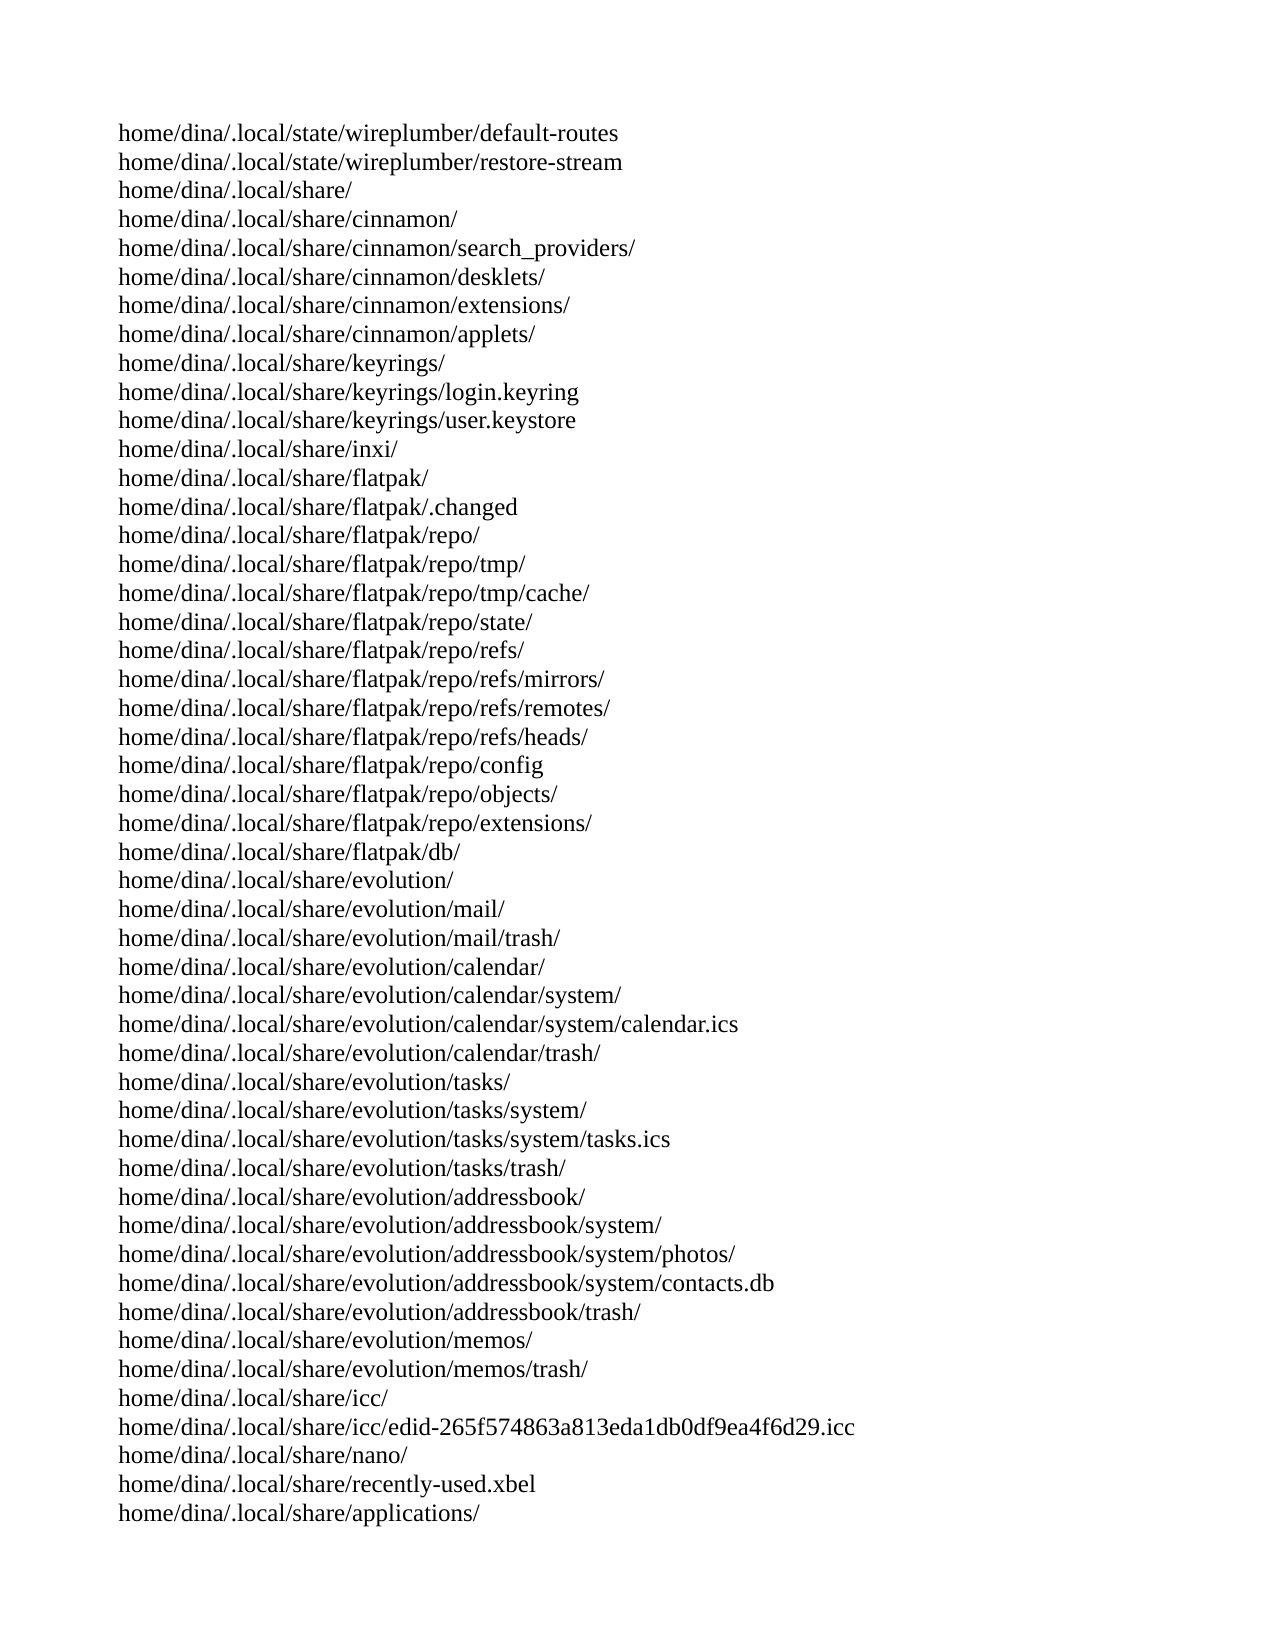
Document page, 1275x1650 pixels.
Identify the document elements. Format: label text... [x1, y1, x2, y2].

text home/dina/.local/share/evolution/tasks/system/tasks.ics [118, 1124, 1157, 1153]
text home/dina/.local/share/recently-used.xbel [118, 1469, 1157, 1498]
text home/dina/.local/share/evolution/memos/trash/ [118, 1354, 1157, 1383]
text home/dina/.local/share/cinnamon/desklets/ [118, 262, 1157, 291]
text home/dina/.local/share/evolution/mail/ [118, 894, 1157, 923]
text home/dina/.local/share/flatpak/repo/tmp/ [118, 549, 1157, 578]
text home/dina/.local/share/flatpak/db/ [118, 837, 1157, 866]
text home/dina/.local/share/cinnamon/applets/ [118, 319, 1157, 348]
text home/dina/.local/share/cinnamon/ [118, 204, 1157, 233]
text home/dina/.local/share/flatpak/repo/extensions/ [118, 808, 1157, 837]
text home/dina/.local/share/evolution/ [118, 866, 1157, 894]
text home/dina/.local/share/cinnamon/extensions/ [118, 291, 1157, 319]
text home/dina/.local/share/keyrings/ [118, 348, 1157, 377]
text home/dina/.local/share/evolution/memos/ [118, 1326, 1157, 1354]
text home/dina/.local/share/cinnamon/search_providers/ [118, 233, 1157, 262]
text home/dina/.local/share/ [118, 176, 1157, 204]
text home/dina/.local/share/evolution/calendar/ [118, 952, 1157, 981]
text home/dina/.local/share/flatpak/repo/refs/heads/ [118, 722, 1157, 751]
text home/dina/.local/share/flatpak/repo/ [118, 521, 1157, 549]
text home/dina/.local/share/evolution/addressbook/system/ [118, 1211, 1157, 1239]
text home/dina/.local/share/flatpak/repo/state/ [118, 607, 1157, 636]
text home/dina/.local/share/keyrings/login.keyring [118, 377, 1157, 406]
text home/dina/.local/share/flatpak/repo/refs/remotes/ [118, 693, 1157, 722]
text home/dina/.local/share/evolution/calendar/trash/ [118, 1038, 1157, 1067]
text home/dina/.local/share/evolution/tasks/ [118, 1067, 1157, 1096]
text home/dina/.local/share/evolution/mail/trash/ [118, 923, 1157, 952]
text home/dina/.local/share/flatpak/repo/config [118, 751, 1157, 779]
text home/dina/.local/share/evolution/tasks/system/ [118, 1096, 1157, 1124]
text home/dina/.local/share/flatpak/.changed [118, 492, 1157, 521]
text home/dina/.local/share/flatpak/repo/refs/ [118, 636, 1157, 664]
text home/dina/.local/state/wireplumber/default-routes [118, 118, 1157, 147]
text home/dina/.local/share/icc/edid-265f574863a813eda1db0df9ea4f6d29.icc [118, 1412, 1157, 1441]
text home/dina/.local/share/flatpak/repo/objects/ [118, 779, 1157, 808]
text home/dina/.local/share/applications/ [118, 1498, 1157, 1527]
text home/dina/.local/share/icc/ [118, 1383, 1157, 1412]
text home/dina/.local/share/keyrings/user.keystore [118, 406, 1157, 434]
text home/dina/.local/share/inxi/ [118, 434, 1157, 463]
text home/dina/.local/share/evolution/addressbook/trash/ [118, 1297, 1157, 1326]
text home/dina/.local/share/evolution/addressbook/system/contacts.db [118, 1268, 1157, 1297]
text home/dina/.local/share/evolution/addressbook/ [118, 1182, 1157, 1211]
text home/dina/.local/share/flatpak/ [118, 463, 1157, 492]
text home/dina/.local/state/wireplumber/restore-stream [118, 147, 1157, 176]
text home/dina/.local/share/evolution/calendar/system/calendar.ics [118, 1009, 1157, 1038]
text home/dina/.local/share/evolution/tasks/trash/ [118, 1153, 1157, 1182]
text home/dina/.local/share/nano/ [118, 1441, 1157, 1469]
text home/dina/.local/share/evolution/addressbook/system/photos/ [118, 1239, 1157, 1268]
text home/dina/.local/share/flatpak/repo/tmp/cache/ [118, 578, 1157, 607]
text home/dina/.local/share/evolution/calendar/system/ [118, 981, 1157, 1009]
text home/dina/.local/share/flatpak/repo/refs/mirrors/ [118, 664, 1157, 693]
